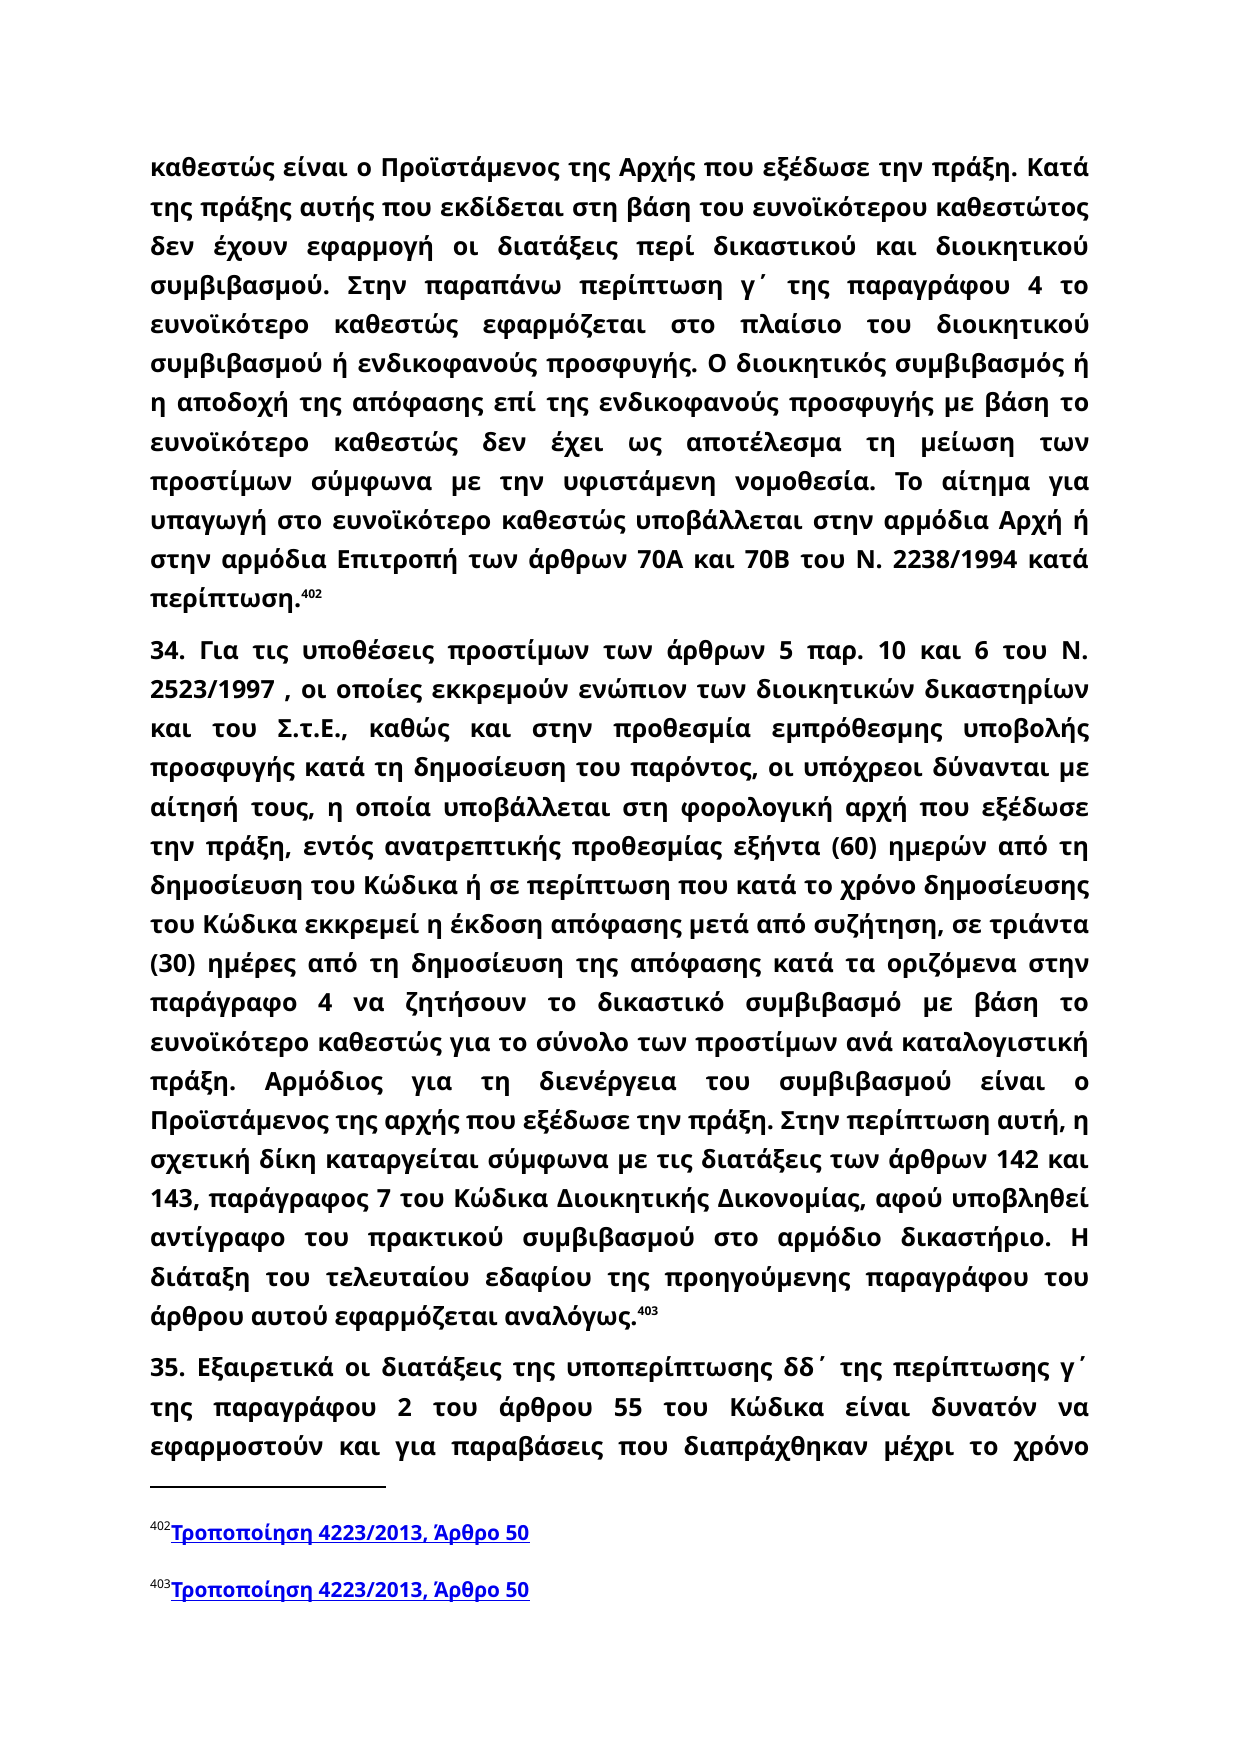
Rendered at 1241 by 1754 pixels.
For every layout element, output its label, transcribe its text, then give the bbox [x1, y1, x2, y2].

text 34. Για τις υποθέσεις προστίμων των άρθρων 5 παρ. 10 και 6 του Ν. 2523/1997 , οι οποίες εκκρεμούν ενώπιον των διοικητικών δικαστηρίων και του Σ.τ.Ε., καθώς και στην προθεσμία εμπρόθεσμης υποβολής προσφυγής κατά τη δημοσίευση του παρόντος, οι υπόχρεοι δύνανται με αίτησή τους, η οποία υποβάλλεται στη φορολογική αρχή που εξέδωσε την πράξη, εντός ανατρεπτικής προθεσμίας εξήντα (60) ημερών από τη δημοσίευση του Κώδικα ή σε περίπτωση που κατά το χρόνο δημοσίευσης του Κώδικα εκκρεμεί η έκδοση απόφασης μετά από συζήτηση, σε τριάντα (30) ημέρες από τη δημοσίευση της απόφασης κατά τα οριζόμενα στην παράγραφο 4 να ζητήσουν το δικαστικό συμβιβασμό με βάση το ευνοϊκότερο καθεστώς για το σύνολο των προστίμων ανά καταλογιστική πράξη. Αρμόδιος για τη διενέργεια του συμβιβασμού είναι ο Προϊστάμενος της αρχής που εξέδωσε την πράξη. Στην περίπτωση αυτή, η σχετική δίκη καταργείται σύμφωνα με τις διατάξεις των άρθρων 142 και 143, παράγραφος 7 του Κώδικα Διοικητικής Δικονομίας, αφού υποβληθεί αντίγραφο του πρακτικού συμβιβασμού στο αρμόδιο δικαστήριο. Η διάταξη του τελευταίου εδαφίου της προηγούμενης παραγράφου του άρθρου αυτού εφαρμόζεται αναλόγως. [150, 632, 1090, 1332]
text 35. Εξαιρετικά οι διατάξεις της υποπερίπτωσης δδ΄ της περίπτωσης γ΄ της παραγράφου 2 του άρθρου 55 του Κώδικα είναι δυνατόν να εφαρμοστούν και για παραβάσεις που διαπράχθηκαν μέχρι το χρόνο [150, 1350, 1090, 1462]
text Τροποποίηση 4223/2013, Άρθρο 50 [150, 1576, 1090, 1604]
text Τροποποίηση 4223/2013, Άρθρο 50 [150, 1518, 1090, 1546]
text καθεστώς είναι ο Προϊστάμενος της Αρχής που εξέδωσε την πράξη. Κατά της πράξης αυτής που εκδίδεται στη βάση του ευνοϊκότερου καθεστώτος δεν έχουν εφαρμογή οι διατάξεις περί δικαστικού και διοικητικού συμβιβασμού. Στην παραπάνω περίπτωση γ΄ της παραγράφου 4 το ευνοϊκότερο καθεστώς εφαρμόζεται στο πλαίσιο του διοικητικού συμβιβασμού ή ενδικοφανούς προσφυγής. Ο διοικητικός συμβιβασμός ή η αποδοχή της απόφασης επί της ενδικοφανούς προσφυγής με βάση το ευνοϊκότερο καθεστώς δεν έχει ως αποτέλεσμα τη μείωση των προστίμων σύμφωνα με την υφιστάμενη νομοθεσία. Το αίτημα για υπαγωγή στο ευνοϊκότερο καθεστώς υποβάλλεται στην αρμόδια Αρχή ή στην αρμόδια Επιτροπή των άρθρων 70Α και 70Β του Ν. 2238/1994 κατά περίπτωση. [150, 150, 1090, 615]
